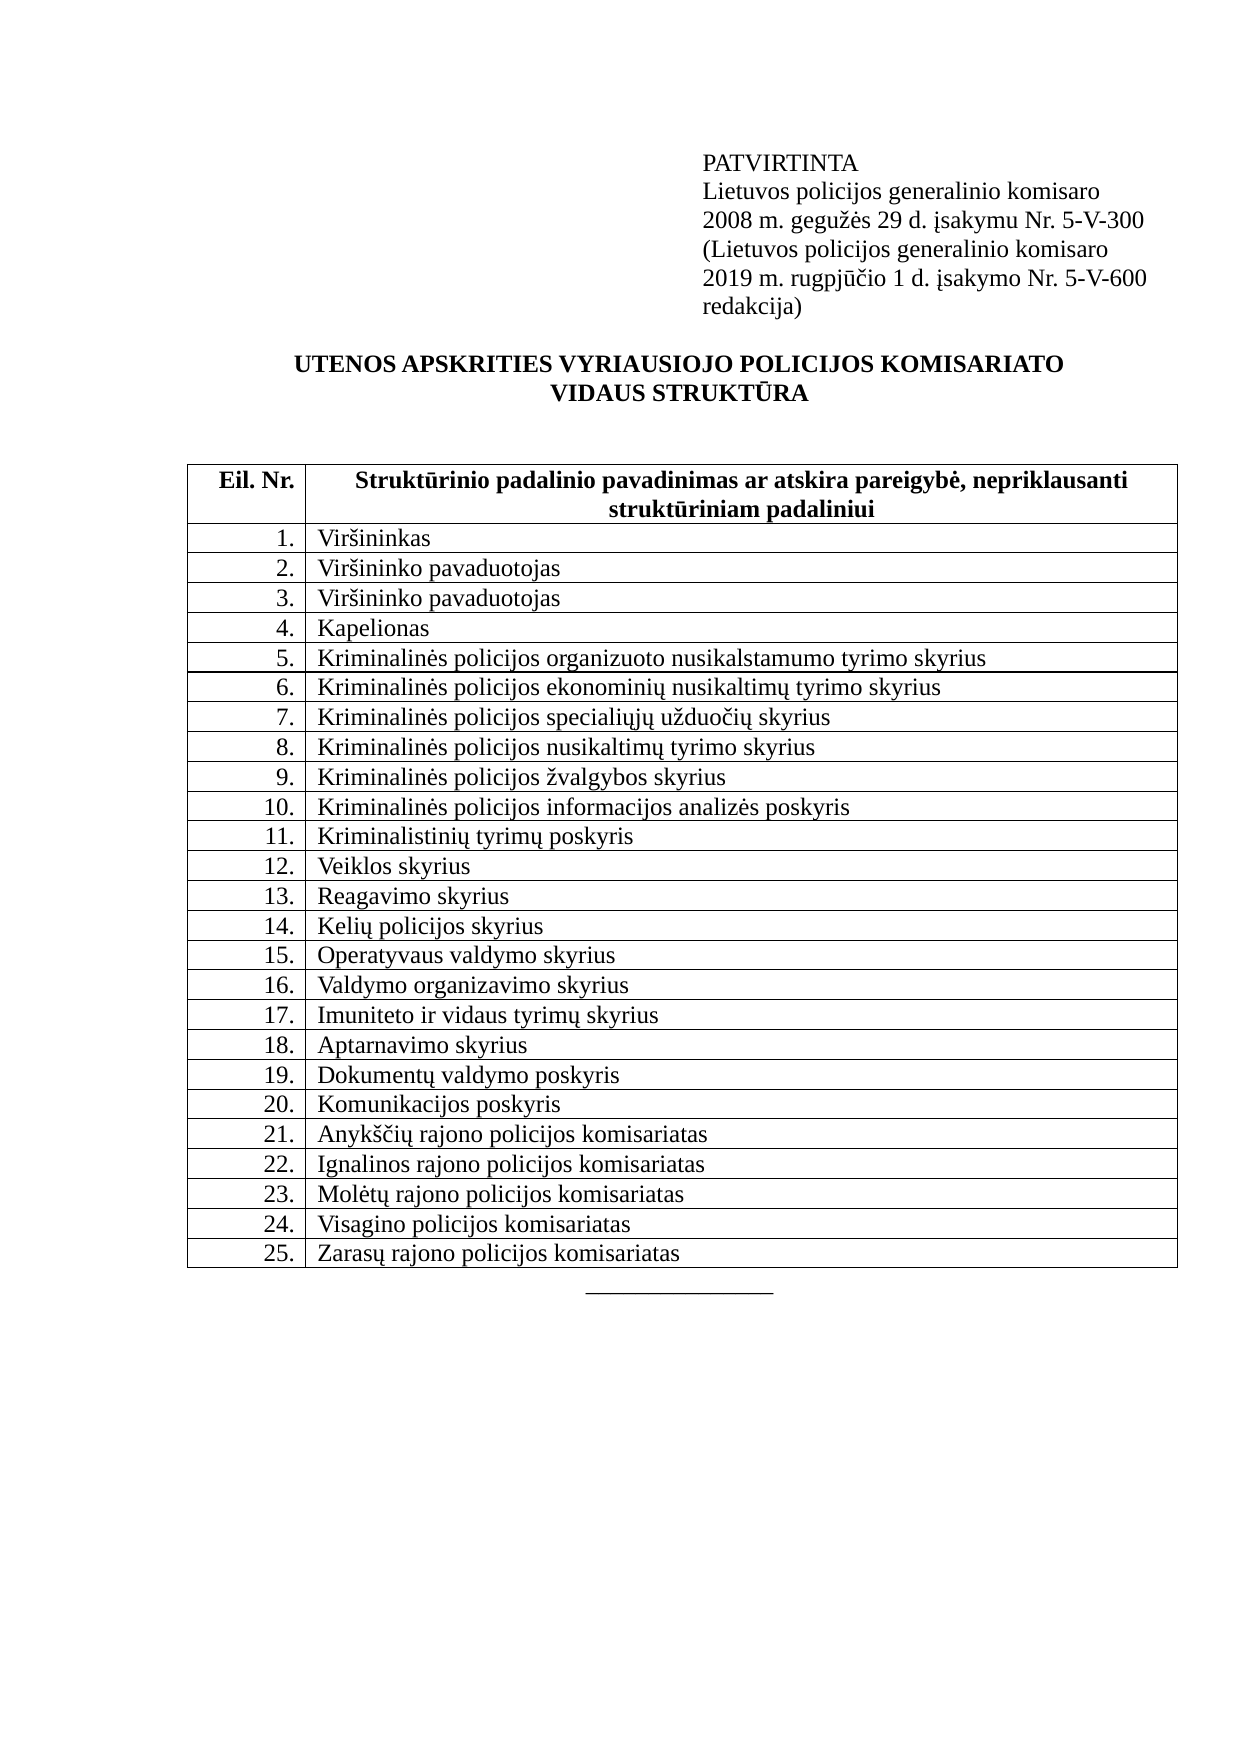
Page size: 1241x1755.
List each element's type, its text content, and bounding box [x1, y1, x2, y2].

table_cell 18. [188, 1030, 305, 1059]
table_cell Kriminalinės policijos specialiųjų užduočių skyrius [306, 702, 1177, 731]
table_cell Operatyvaus valdymo skyrius [306, 941, 1177, 969]
table_cell Kriminalinės policijos nusikaltimų tyrimo skyrius [306, 732, 1177, 761]
text 2019 m. rugpjūčio 1 d. įsakymo Nr. 5-V-600 [702, 263, 1181, 291]
table_cell 12. [188, 851, 305, 880]
table_cell 3. [188, 583, 305, 612]
table_cell 1. [188, 524, 305, 552]
table_header Eil. Nr. [188, 465, 305, 522]
table_cell Viršininko pavaduotojas [306, 583, 1177, 612]
table_cell 25. [188, 1239, 305, 1267]
table_cell 17. [188, 1000, 305, 1029]
text Lietuvos policijos generalinio komisaro [702, 176, 1181, 205]
text VIDAUS STRUKTŪRA [177, 378, 1181, 406]
table_cell Kapelionas [306, 613, 1177, 642]
table_cell Viršininko pavaduotojas [306, 553, 1177, 582]
table_cell 5. [188, 643, 305, 671]
table_cell Veiklos skyrius [306, 851, 1177, 880]
text _______________ [177, 1268, 1181, 1297]
text redakcija) [702, 291, 1181, 320]
table_cell 19. [188, 1060, 305, 1088]
table_cell Dokumentų valdymo poskyris [306, 1060, 1177, 1088]
table_cell Komunikacijos poskyris [306, 1090, 1177, 1118]
table_cell 7. [188, 702, 305, 731]
table_cell Viršininkas [306, 524, 1177, 552]
table_cell 4. [188, 613, 305, 642]
table_cell Kriminalinės policijos ekonominių nusikaltimų tyrimo skyrius [306, 673, 1177, 701]
table_cell 14. [188, 911, 305, 939]
table_cell 13. [188, 881, 305, 910]
text (Lietuvos policijos generalinio komisaro [702, 234, 1181, 263]
table_cell 23. [188, 1179, 305, 1208]
table_cell Kriminalinės policijos informacijos analizės poskyris [306, 792, 1177, 820]
table_cell 10. [188, 792, 305, 820]
table_cell 9. [188, 762, 305, 791]
table_cell 8. [188, 732, 305, 761]
table_cell 11. [188, 821, 305, 850]
table_cell Kriminalinės policijos žvalgybos skyrius [306, 762, 1177, 791]
text UTENOS APSKRITIES VYRIAUSIOJO POLICIJOS KOMISARIATO [177, 349, 1181, 378]
table_cell Ignalinos rajono policijos komisariatas [306, 1149, 1177, 1178]
table_cell 20. [188, 1090, 305, 1118]
table_cell Anykščių rajono policijos komisariatas [306, 1119, 1177, 1148]
table_cell Aptarnavimo skyrius [306, 1030, 1177, 1059]
table_cell Visagino policijos komisariatas [306, 1209, 1177, 1237]
table_cell 2. [188, 553, 305, 582]
text PATVIRTINTA [702, 148, 1181, 176]
table_cell Zarasų rajono policijos komisariatas [306, 1239, 1177, 1267]
table_cell Kriminalistinių tyrimų poskyris [306, 821, 1177, 850]
table_cell 6. [188, 673, 305, 701]
table_cell 24. [188, 1209, 305, 1237]
table_cell Reagavimo skyrius [306, 881, 1177, 910]
table_cell Kelių policijos skyrius [306, 911, 1177, 939]
table_header Struktūrinio padalinio pavadinimas ar atskira pareigybė, nepriklausanti struktūriniam padaliniui [306, 465, 1177, 522]
table_cell Kriminalinės policijos organizuoto nusikalstamumo tyrimo skyrius [306, 643, 1177, 671]
table_cell 22. [188, 1149, 305, 1178]
table_cell Imuniteto ir vidaus tyrimų skyrius [306, 1000, 1177, 1029]
table_cell Valdymo organizavimo skyrius [306, 970, 1177, 999]
table_cell 21. [188, 1119, 305, 1148]
table_cell Molėtų rajono policijos komisariatas [306, 1179, 1177, 1208]
table_cell 16. [188, 970, 305, 999]
table_cell 15. [188, 941, 305, 969]
text 2008 m. gegužės 29 d. įsakymu Nr. 5-V-300 [702, 205, 1181, 234]
